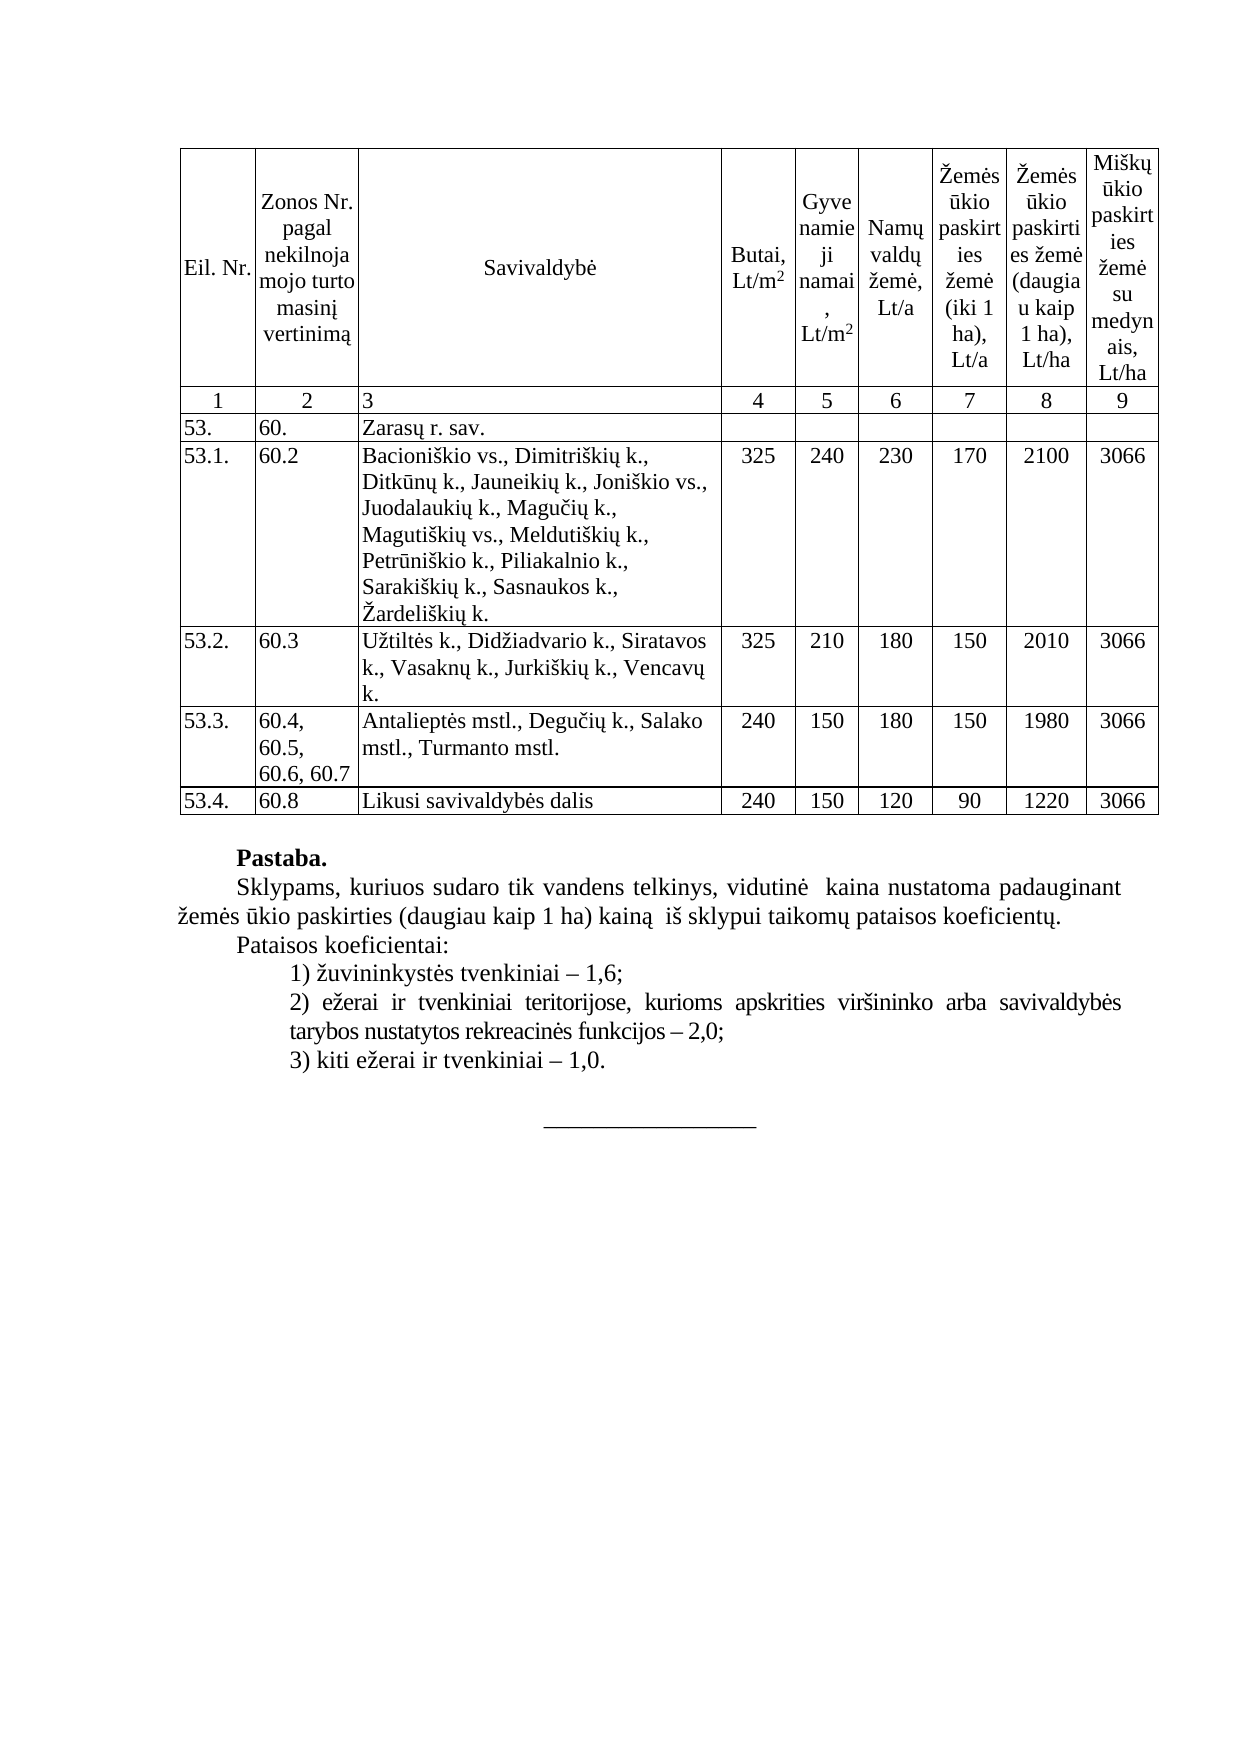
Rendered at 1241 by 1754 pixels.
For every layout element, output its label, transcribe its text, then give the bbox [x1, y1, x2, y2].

table_cell [1007, 414, 1086, 441]
table_cell 150 [796, 788, 858, 814]
table_cell 53. [181, 414, 255, 441]
table_cell [859, 414, 932, 441]
text Sklypams, kuriuos sudaro tik vandens telkinys, vidutinė kaina nustatoma padauginant žemės ūkio paskirties (daugiau kaip 1 ha) kainą iš sklypui taikomų pataisos koeficientų. [177, 872, 1122, 930]
table_cell 53.1. [181, 442, 255, 626]
table_cell 325 [722, 627, 795, 706]
table_cell Antalieptės mstl., Degučių k., Salako mstl., Turmanto mstl. [359, 707, 721, 786]
table_cell 120 [859, 788, 932, 814]
table_header Namų valdų žemė, Lt/a [859, 149, 932, 386]
table_header Butai, Lt/m2 [722, 149, 795, 386]
table_cell 170 [933, 442, 1006, 626]
text 1) žuvininkystės tvenkiniai – 1,6; [289, 958, 1122, 987]
table_header Eil. Nr. [181, 149, 255, 386]
table_cell [796, 414, 858, 441]
table_cell 60.2 [256, 442, 358, 626]
table_cell 2100 [1007, 442, 1086, 626]
table_cell 8 [1007, 387, 1086, 413]
table_header Miškų ūkio paskirties žemė su medynais, Lt/ha [1087, 149, 1158, 386]
table_cell 5 [796, 387, 858, 413]
table_cell 3 [359, 387, 721, 413]
text _________________ [177, 1102, 1122, 1131]
table_cell 1220 [1007, 788, 1086, 814]
table_cell 180 [859, 707, 932, 786]
table_cell 53.2. [181, 627, 255, 706]
table_cell 230 [859, 442, 932, 626]
table_cell 6 [859, 387, 932, 413]
table_cell 150 [796, 707, 858, 786]
table_cell 53.4. [181, 788, 255, 814]
table_cell Likusi savivaldybės dalis [359, 788, 721, 814]
table_cell 3066 [1087, 788, 1158, 814]
table_cell [722, 414, 795, 441]
table_cell 3066 [1087, 707, 1158, 786]
table_cell 240 [722, 788, 795, 814]
table_cell 210 [796, 627, 858, 706]
table_cell 7 [933, 387, 1006, 413]
table_cell 325 [722, 442, 795, 626]
table_cell Zarasų r. sav. [359, 414, 721, 441]
table_cell 240 [722, 707, 795, 786]
text 2) ežerai ir tvenkiniai teritorijose, kurioms apskrities viršininko arba savivaldybės tarybos nustatytos rekreacinės funkcijos – 2,0; [289, 987, 1122, 1045]
text 3) kiti ežerai ir tvenkiniai – 1,0. [289, 1045, 1122, 1073]
table_cell 60.4, 60.5, 60.6, 60.7 [256, 707, 358, 786]
text Pataisos koeficientai: [177, 930, 1122, 958]
table_cell [933, 414, 1006, 441]
table_cell 60.3 [256, 627, 358, 706]
table_cell 1 [181, 387, 255, 413]
table_cell 9 [1087, 387, 1158, 413]
table_cell 60. [256, 414, 358, 441]
table_cell 2010 [1007, 627, 1086, 706]
table_cell 150 [933, 707, 1006, 786]
table_cell 3066 [1087, 442, 1158, 626]
table_cell 180 [859, 627, 932, 706]
table_cell 2 [256, 387, 358, 413]
table_cell 150 [933, 627, 1006, 706]
table_cell 60.8 [256, 788, 358, 814]
table_cell Bacioniškio vs., Dimitriškių k., Ditkūnų k., Jauneikių k., Joniškio vs., Juodalaukių k., Magučių k., Magutiškių vs., Meldutiškių k., Petrūniškio k., Piliakalnio k., Sarakiškių k., Sasnaukos k., Žardeliškių k. [359, 442, 721, 626]
table_cell 90 [933, 788, 1006, 814]
table_cell 1980 [1007, 707, 1086, 786]
table_cell [1087, 414, 1158, 441]
table_cell 4 [722, 387, 795, 413]
text Pastaba. [177, 843, 1122, 872]
table_header Savivaldybė [359, 149, 721, 386]
table_cell 3066 [1087, 627, 1158, 706]
table_header Žemės ūkio paskirties žemė (daugiau kaip 1 ha), Lt/ha [1007, 149, 1086, 386]
table_header Zonos Nr. pagal nekilnojamojo turto masinį vertinimą [256, 149, 358, 386]
table_cell 240 [796, 442, 858, 626]
table_cell 53.3. [181, 707, 255, 786]
table_cell Užtiltės k., Didžiadvario k., Siratavos k., Vasaknų k., Jurkiškių k., Vencavų k. [359, 627, 721, 706]
table_header Gyvenamieji namai, Lt/m2 [796, 149, 858, 386]
table_header Žemės ūkio paskirties žemė (iki 1 ha), Lt/a [933, 149, 1006, 386]
